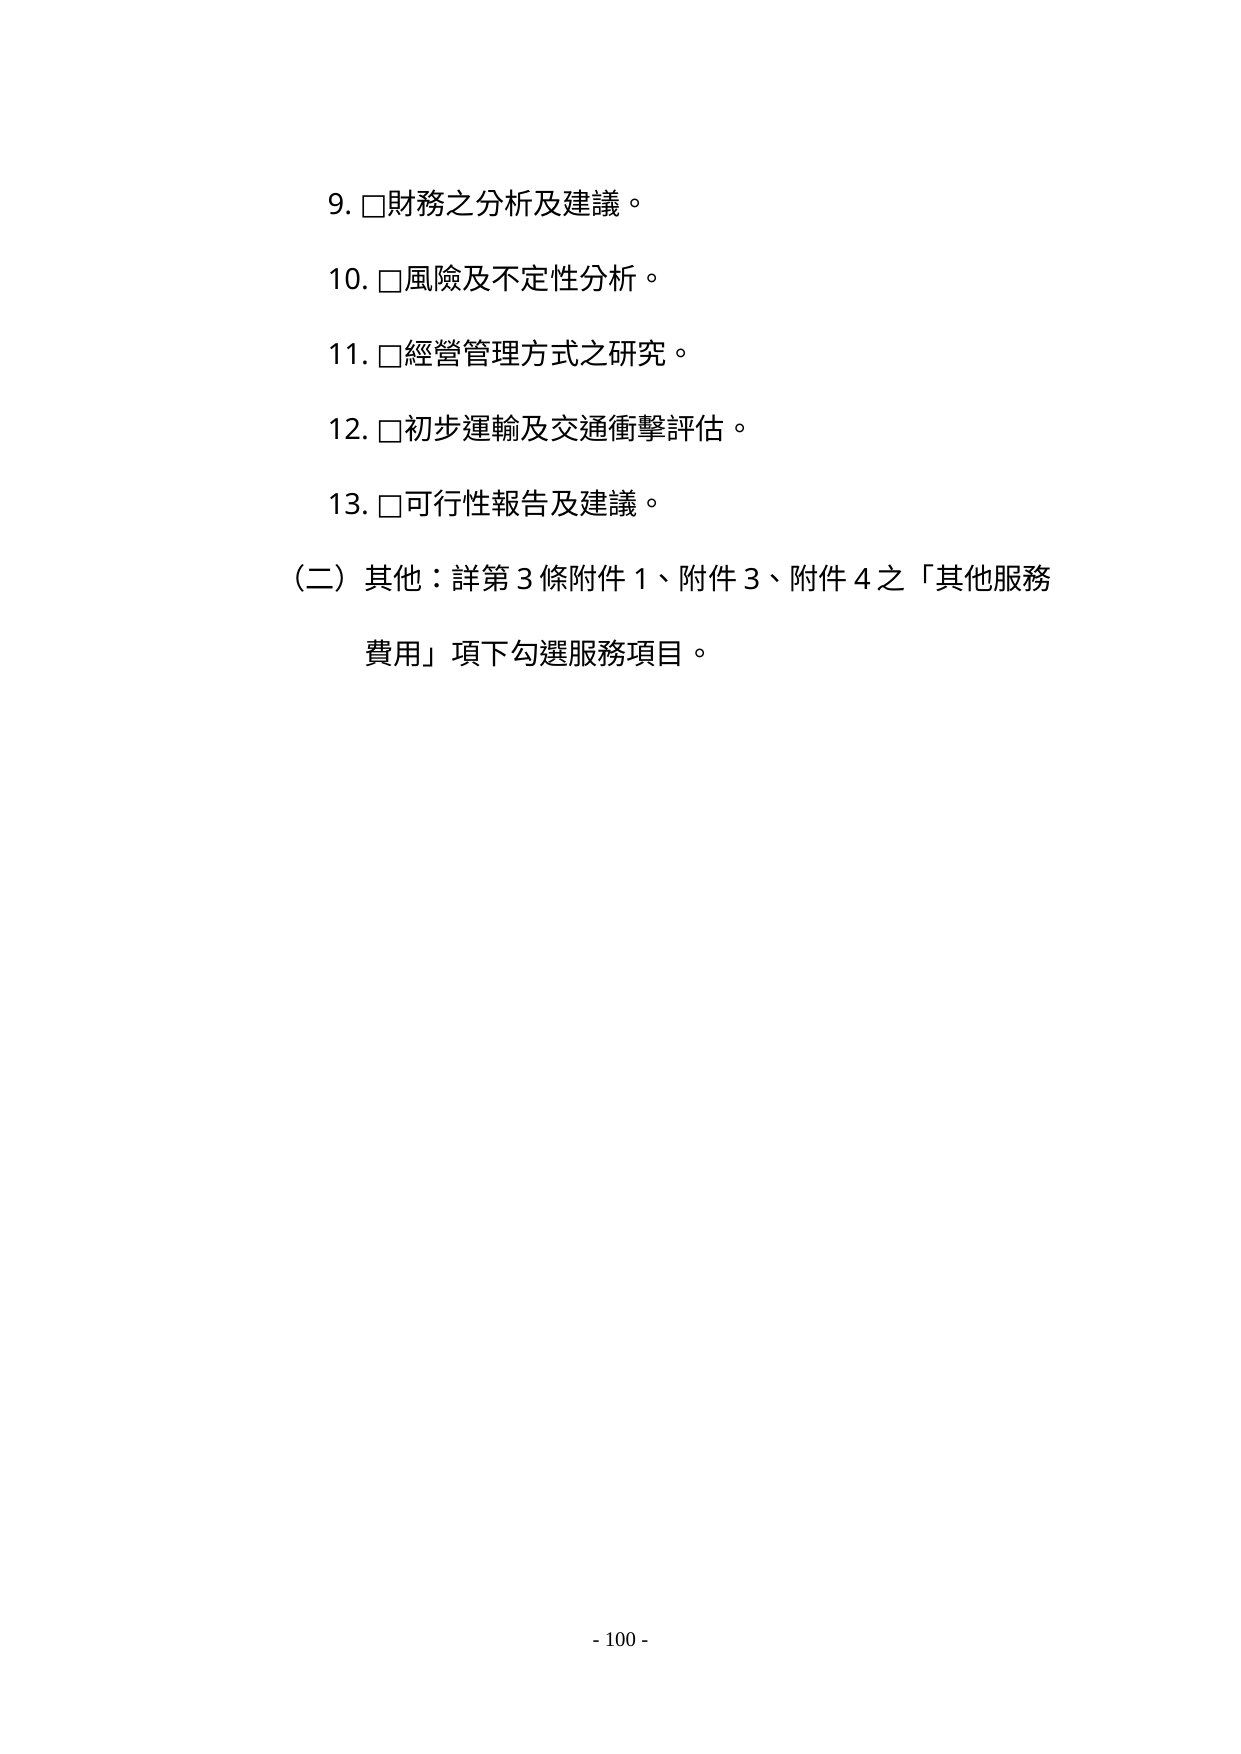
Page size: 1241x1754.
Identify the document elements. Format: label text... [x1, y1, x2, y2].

list □風險及不定性分析。 [327, 239, 1047, 314]
list □經營管理方式之研究。 [327, 314, 1047, 389]
list □財務之分析及建議。 [327, 164, 1047, 239]
list □初步運輸及交通衝擊評估。 [327, 389, 1047, 464]
list 其他：詳第3條附件1、附件3、附件4之「其他服務費用」項下勾選服務項目。 [276, 539, 1053, 689]
list □可行性報告及建議。 [327, 464, 1047, 539]
